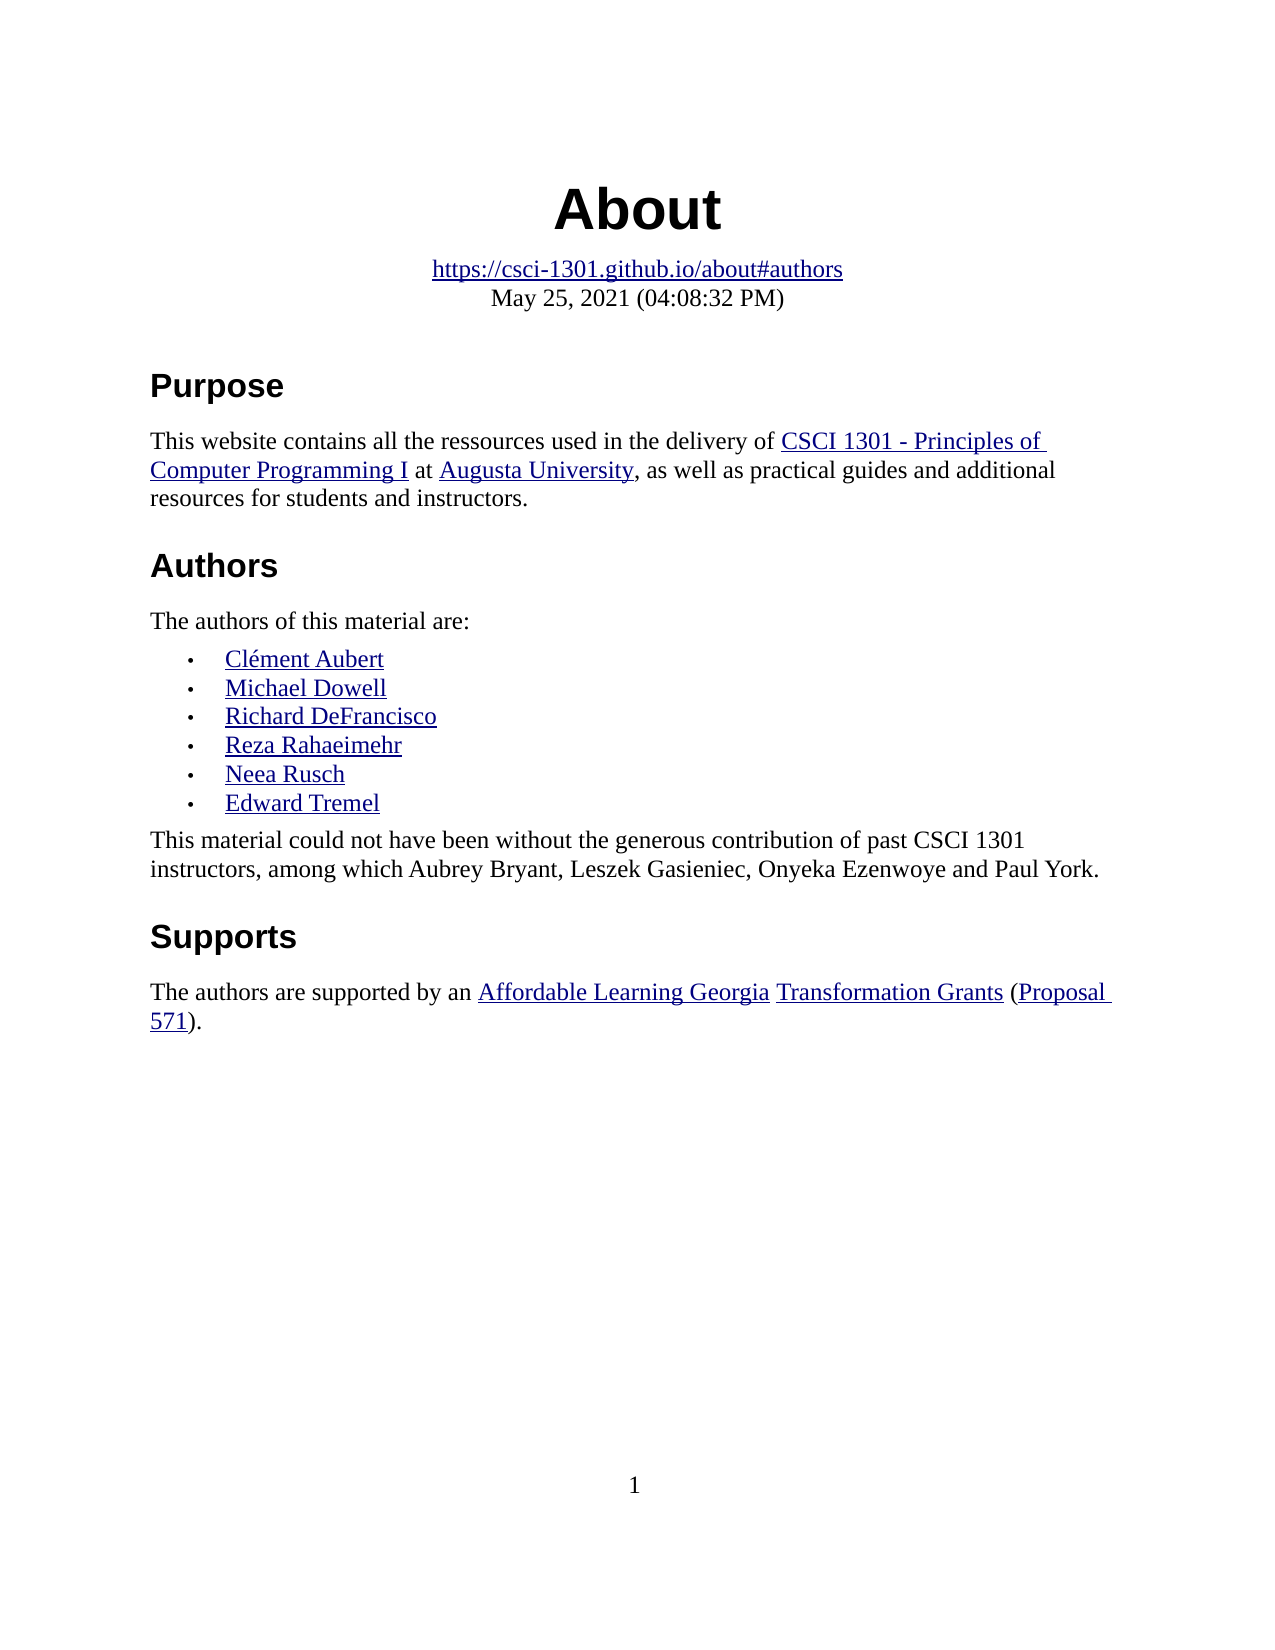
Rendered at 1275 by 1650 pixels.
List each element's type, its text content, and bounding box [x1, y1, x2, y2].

list Edward Tremel [187, 788, 1125, 816]
title About [150, 175, 1125, 242]
text This website contains all the ressources used in the delivery of CSCI 1301 - Principles of Computer Programming I at Augusta University, as well as practical guides and additional resources for students and instructors. [150, 426, 1125, 512]
text https://csci-1301.github.io/about#authors [150, 254, 1125, 283]
text The authors of this material are: [150, 606, 1125, 635]
subtitle Authors [150, 546, 1125, 585]
text The authors are supported by an Affordable Learning Georgia Transformation Grants (Proposal 571). [150, 977, 1125, 1034]
subtitle Supports [150, 917, 1125, 956]
subtitle Purpose [150, 366, 1125, 404]
list Reza Rahaeimehr [187, 730, 1125, 759]
text May 25, 2021 (04:08:32 PM) [150, 283, 1125, 312]
list Michael Dowell [187, 673, 1125, 701]
text This material could not have been without the generous contribution of past CSCI 1301 instructors, among which Aubrey Bryant, Leszek Gasieniec, Onyeka Ezenwoye and Paul York. [150, 825, 1125, 883]
list Clément Aubert [187, 644, 1125, 673]
list Neea Rusch [187, 759, 1125, 788]
list Richard DeFrancisco [187, 701, 1125, 730]
